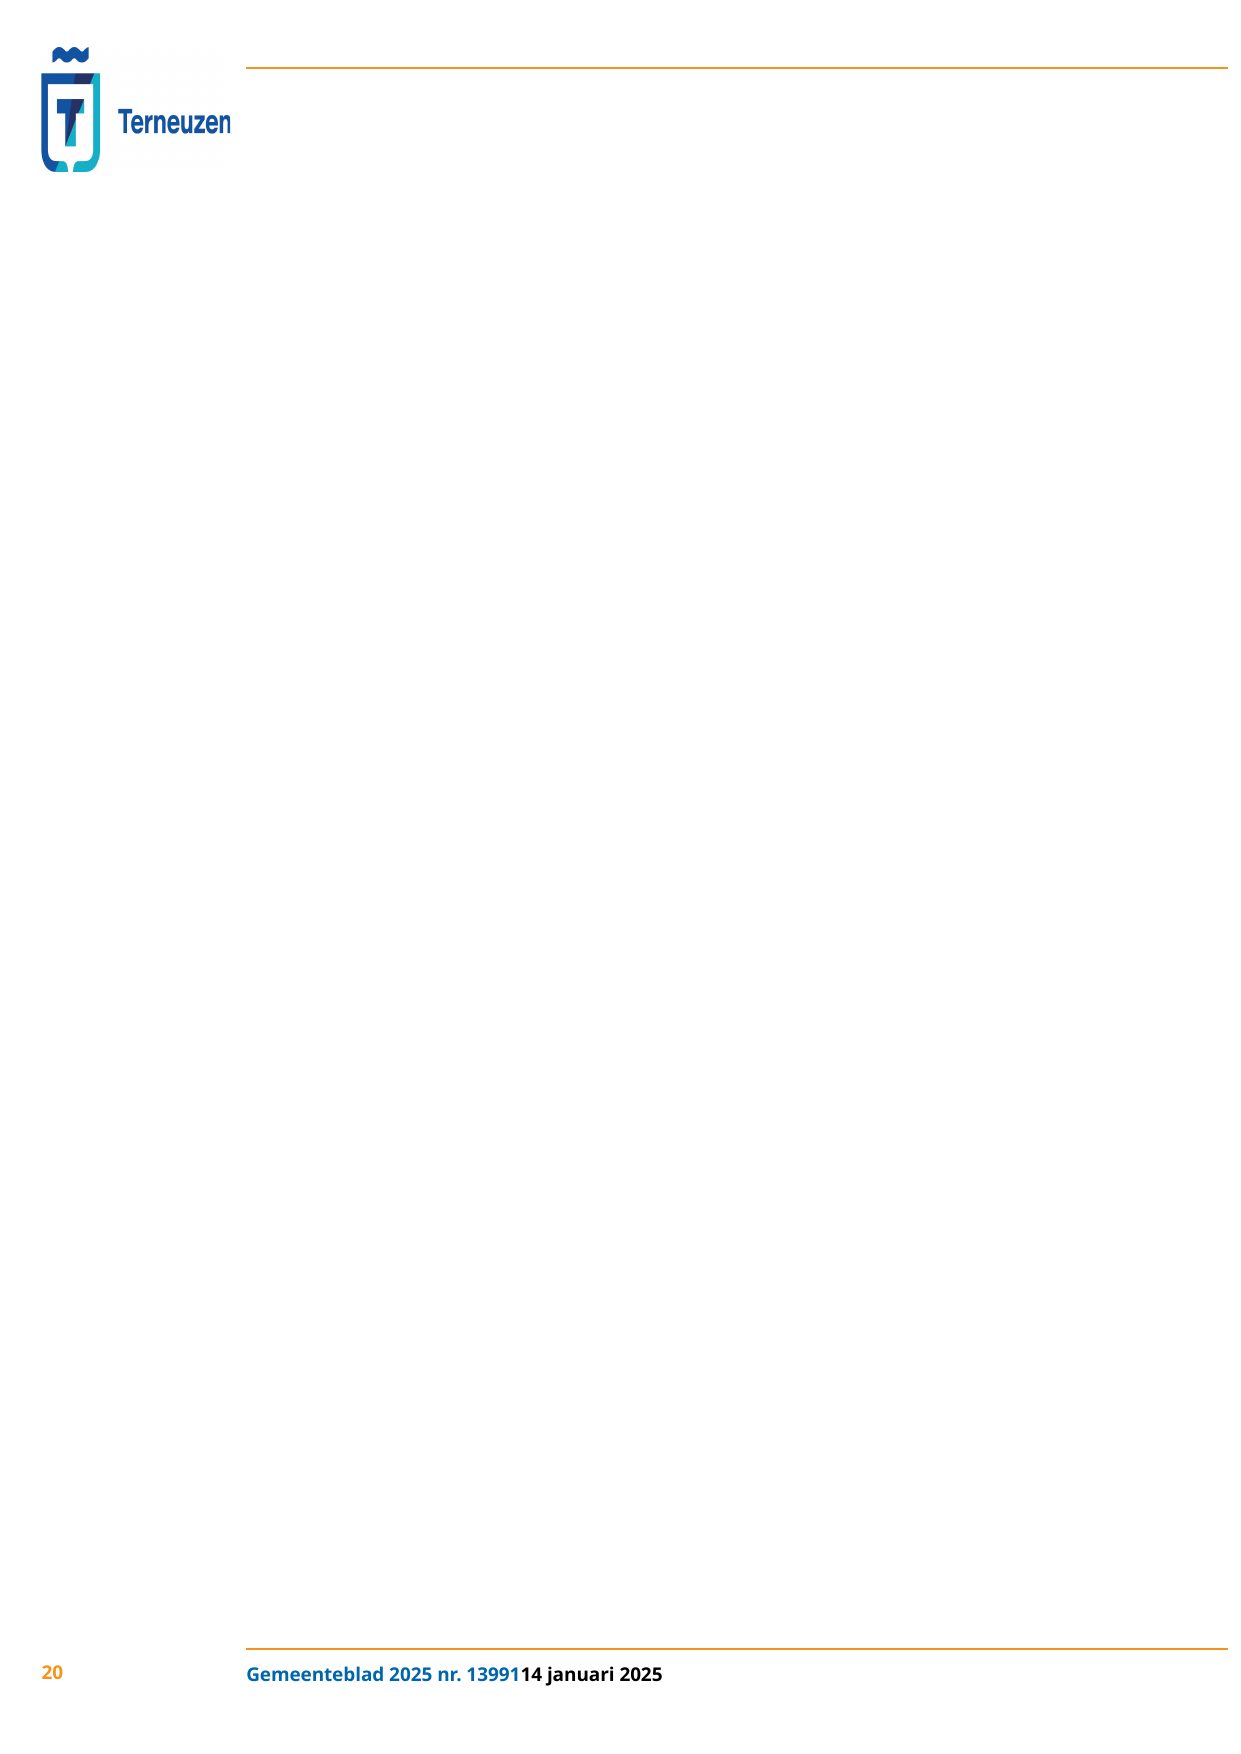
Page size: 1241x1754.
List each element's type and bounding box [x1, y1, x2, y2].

picture [41, 47, 231, 172]
